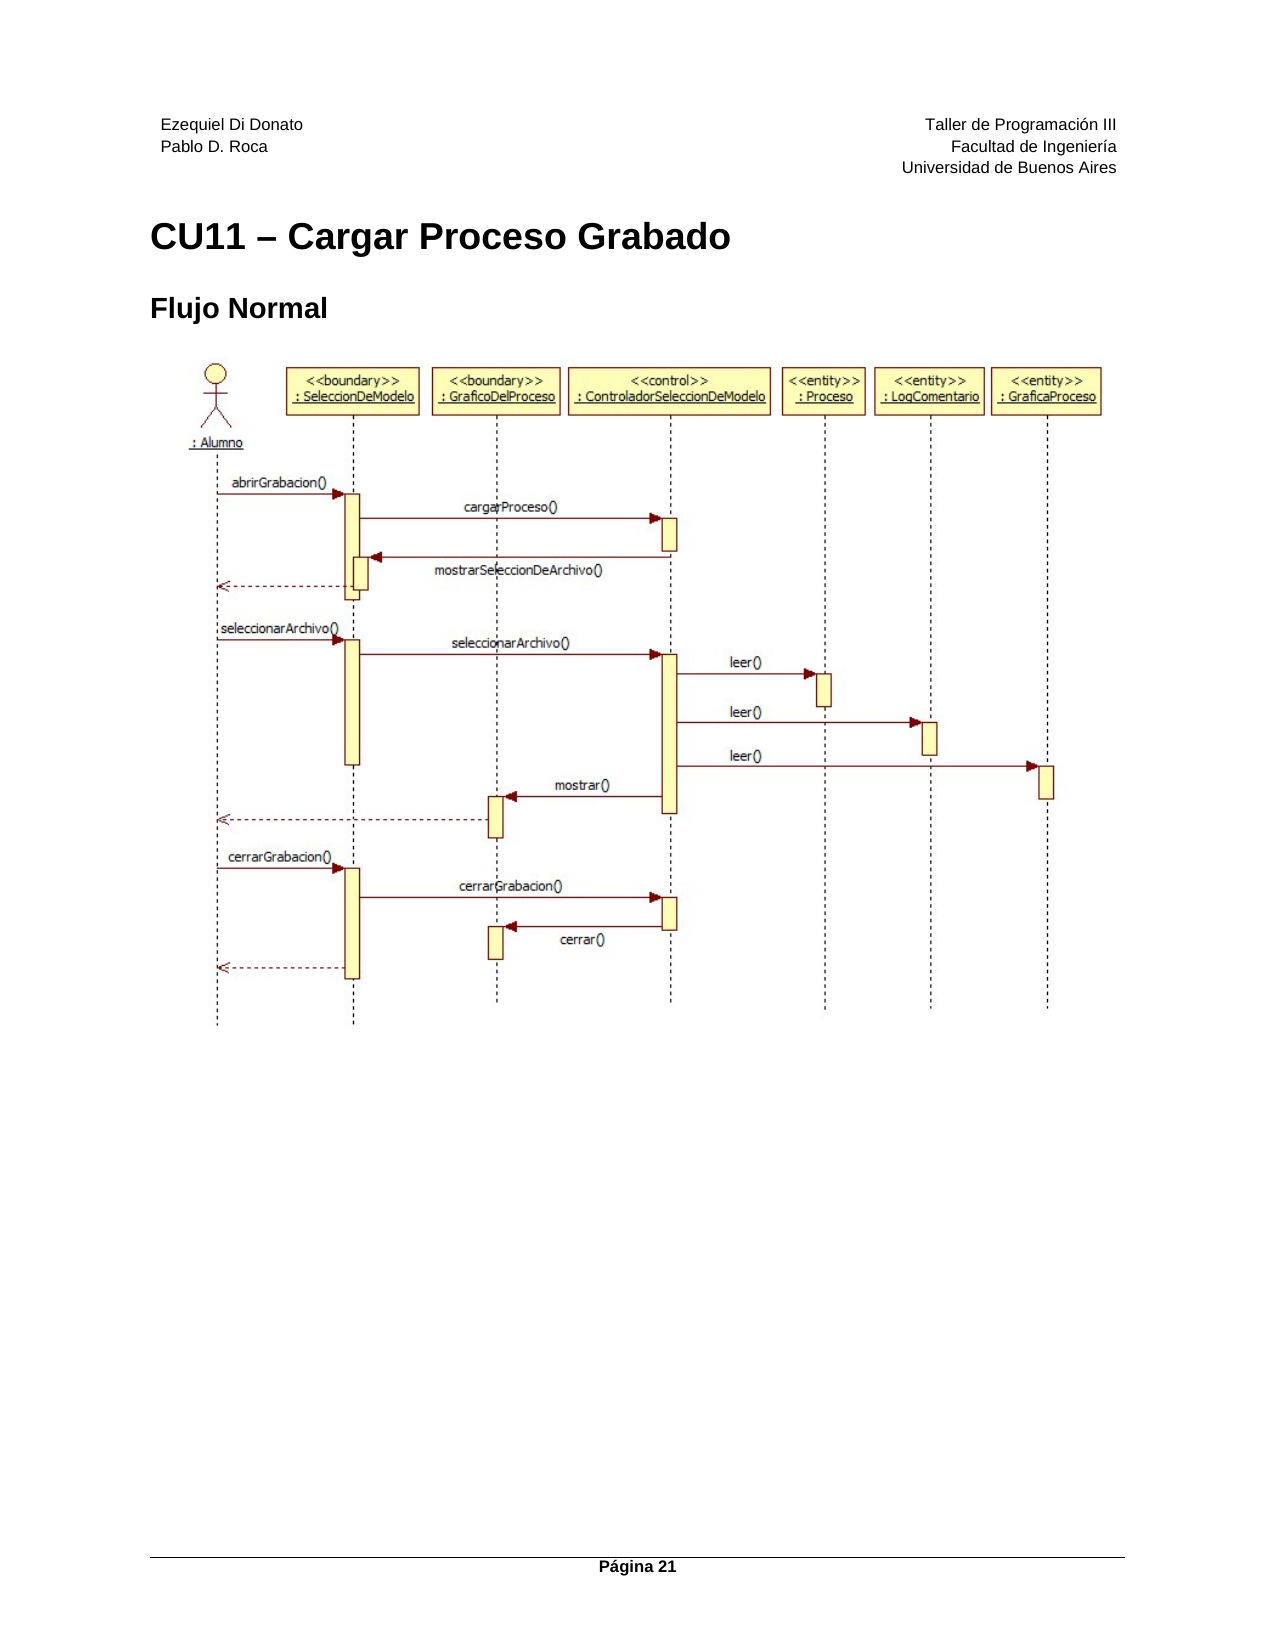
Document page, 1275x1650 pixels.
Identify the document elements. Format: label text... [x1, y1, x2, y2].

subtitle CU11 – Cargar Proceso Grabado [150, 215, 1125, 257]
subtitle Flujo Normal [150, 292, 1125, 325]
picture [150, 338, 1125, 1050]
